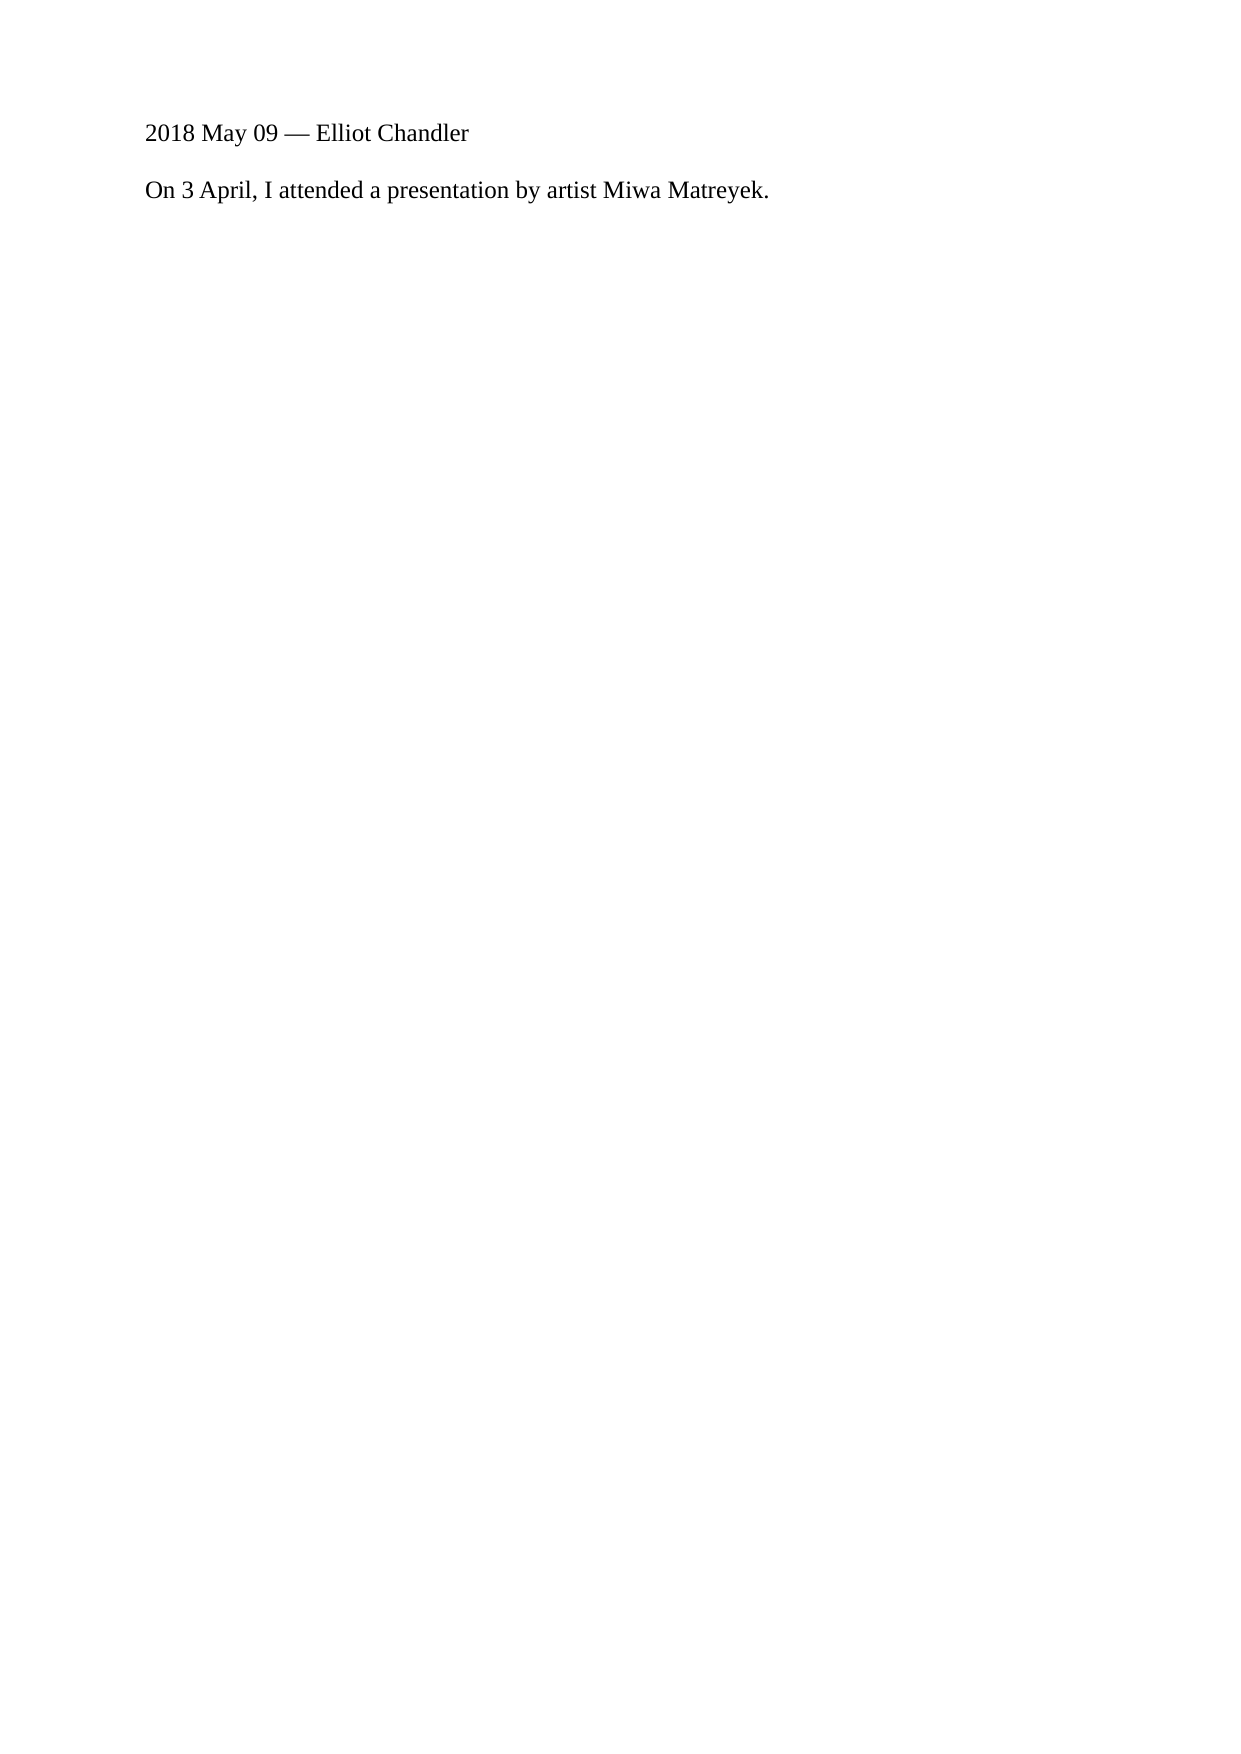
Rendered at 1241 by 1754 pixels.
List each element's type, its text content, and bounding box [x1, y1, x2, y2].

text On 3 April, I attended a presentation by artist Miwa Matreyek. [118, 176, 1122, 204]
text 2018 May 09 — Elliot Chandler [118, 118, 1122, 147]
